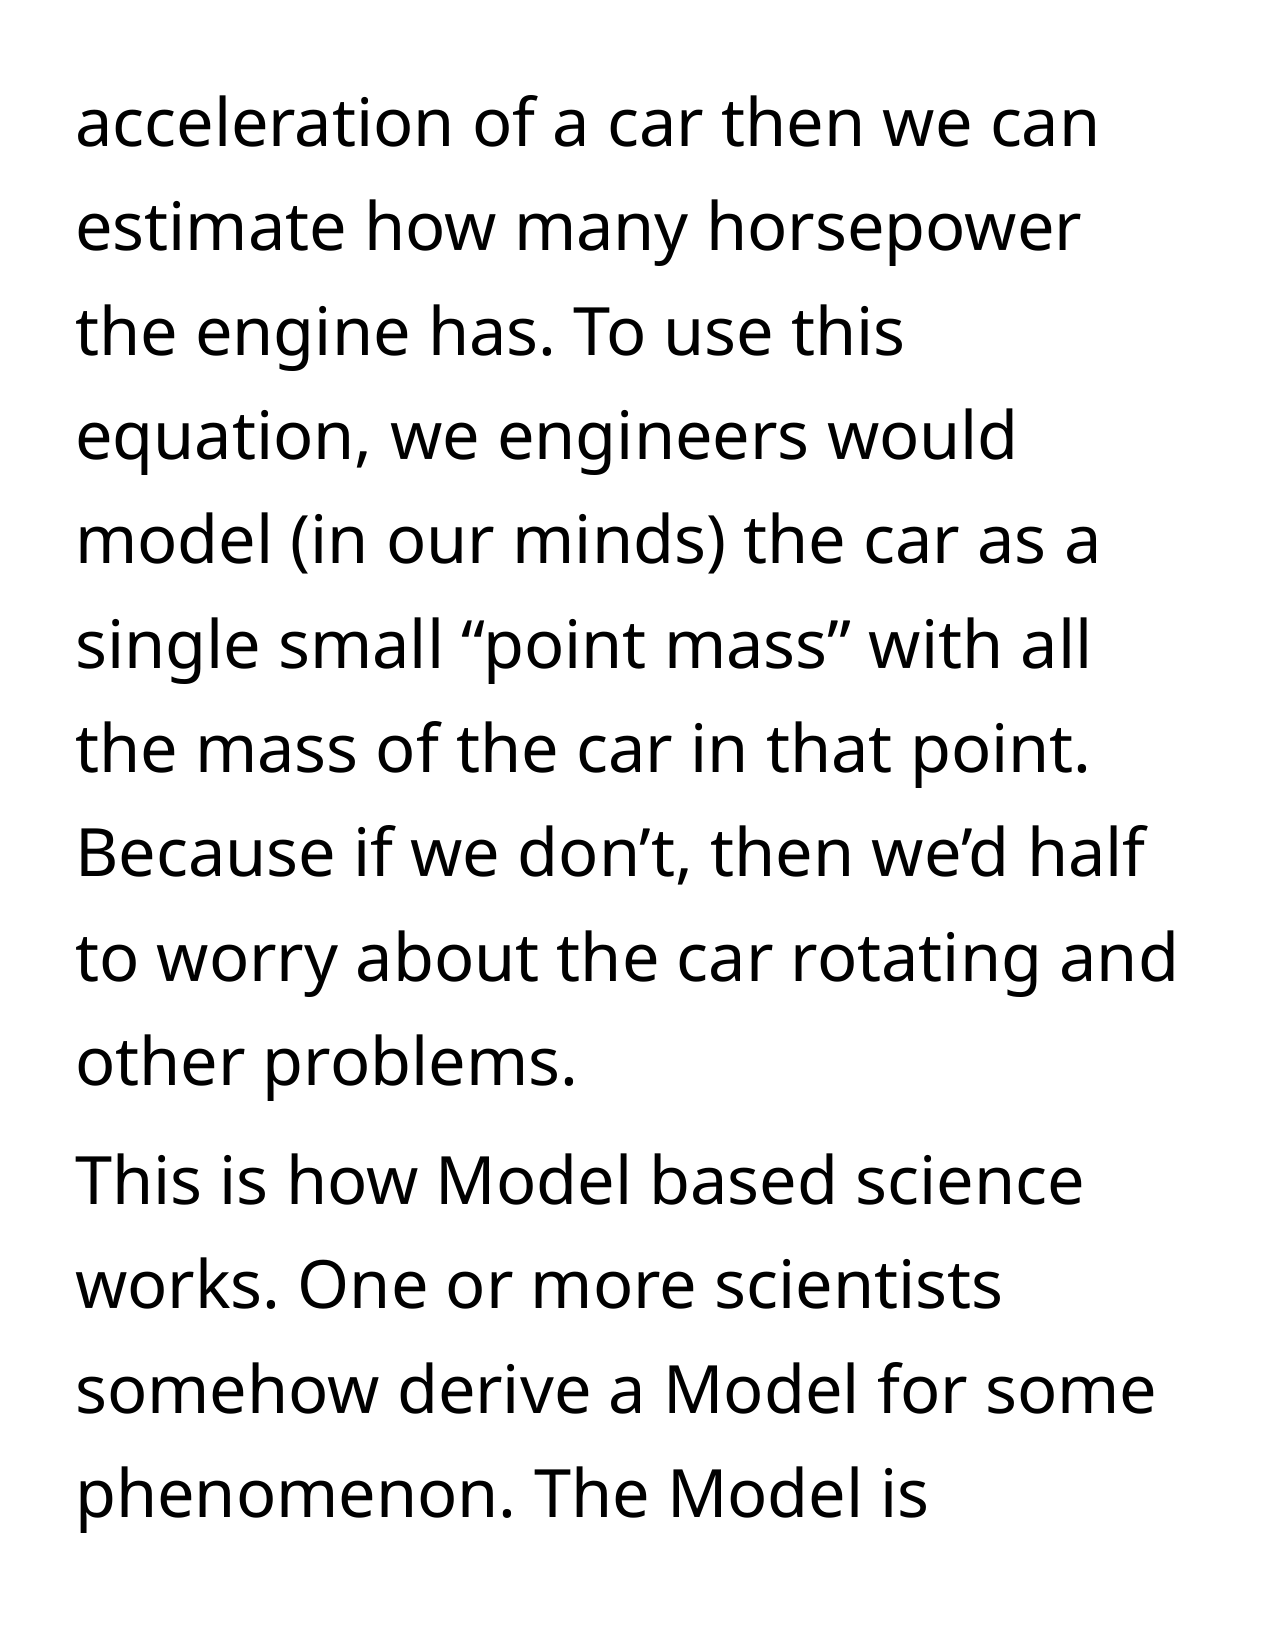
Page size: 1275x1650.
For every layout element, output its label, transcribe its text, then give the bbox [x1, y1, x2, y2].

text acceleration of a car then we can estimate how many horsepower the engine has. To use this equation, we engineers would model (in our minds) the car as a single small “point mass” with all the mass of the car in that point. Because if we don’t, then we’d half to worry about the car rotating and other problems. [75, 75, 1200, 1105]
text This is how Model based science works. One or more scientists somehow derive a Model for some phenomenon. The Model is [75, 1133, 1200, 1537]
